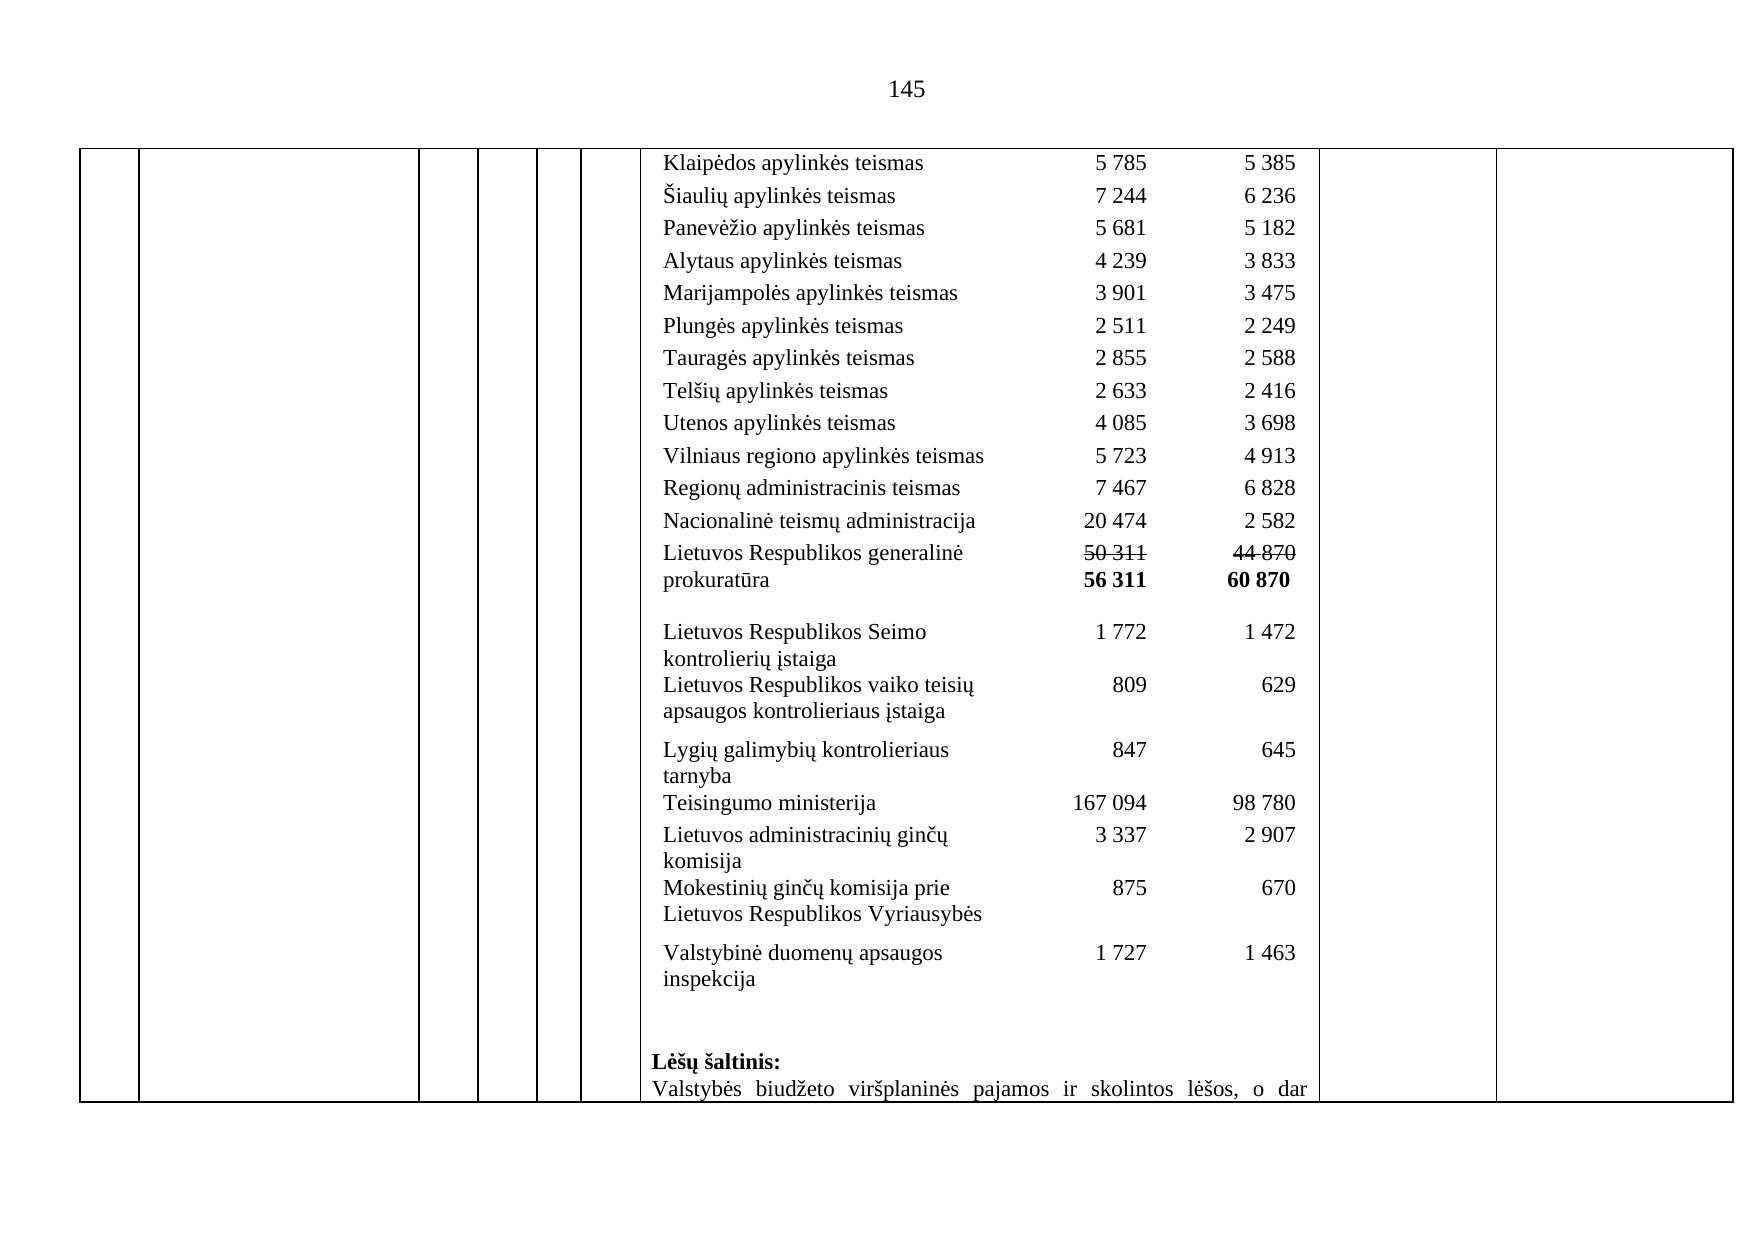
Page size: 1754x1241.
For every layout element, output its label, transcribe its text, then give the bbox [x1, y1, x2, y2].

table_cell 98 780 [1158, 789, 1307, 821]
table_cell 1 727 [1014, 939, 1158, 992]
table_cell Regionų administracinis teismas [652, 474, 1014, 507]
table_cell Lietuvos administracinių ginčų komisija [652, 821, 1014, 874]
table_cell Lygių galimybių kontrolieriaus tarnyba [652, 736, 1014, 789]
table_cell 1 463 [1158, 939, 1307, 992]
table_cell 3 475 [1158, 279, 1307, 312]
table_cell [420, 149, 477, 1101]
table_cell Lėšų šaltinis: Valstybės biudžeto viršplaninės pajamos ir skolintos lėšos, o dar [641, 149, 1319, 1101]
table_cell 3 698 [1158, 409, 1307, 442]
table_cell Telšių apylinkės teismas [652, 377, 1014, 409]
table_cell 2 511 [1014, 312, 1158, 344]
table_cell Utenos apylinkės teismas [652, 409, 1014, 442]
table_cell 809 [1014, 671, 1158, 736]
table_cell 6 828 [1158, 474, 1307, 507]
table_cell 4 239 [1014, 247, 1158, 279]
table_cell Šiaulių apylinkės teismas [652, 182, 1014, 214]
table_cell 5 385 [1158, 149, 1307, 182]
table_cell Nacionalinė teismų administracija [652, 507, 1014, 539]
table_cell 5 182 [1158, 214, 1307, 247]
table_cell 670 [1158, 874, 1307, 939]
table_cell Klaipėdos apylinkės teismas [652, 149, 1014, 182]
table_cell Valstybinė duomenų apsaugos inspekcija [652, 939, 1014, 992]
table_cell Tauragės apylinkės teismas [652, 344, 1014, 377]
table_cell 5 723 [1014, 442, 1158, 474]
table_cell Mokestinių ginčų komisija prie Lietuvos Respublikos Vyriausybės [652, 874, 1014, 939]
table_cell Plungės apylinkės teismas [652, 312, 1014, 344]
table_cell [479, 149, 536, 1101]
table_cell Marijampolės apylinkės teismas [652, 279, 1014, 312]
table_cell [538, 149, 580, 1101]
table_cell 2 582 [1158, 507, 1307, 539]
table_cell 4 085 [1014, 409, 1158, 442]
table_cell 2 633 [1014, 377, 1158, 409]
table_cell 7 244 [1014, 182, 1158, 214]
table_cell 167 094 [1014, 789, 1158, 821]
table_cell 645 [1158, 736, 1307, 789]
table_cell [1497, 149, 1732, 1101]
table_cell 5 681 [1014, 214, 1158, 247]
table_cell 44 870 60 870 [1158, 539, 1307, 618]
table_cell 2 249 [1158, 312, 1307, 344]
table_cell [1320, 149, 1496, 1101]
table_cell 629 [1158, 671, 1307, 736]
table_cell 875 [1014, 874, 1158, 939]
table_cell 2 855 [1014, 344, 1158, 377]
table_cell Panevėžio apylinkės teismas [652, 214, 1014, 247]
table_cell [81, 149, 138, 1101]
table_cell 5 785 [1014, 149, 1158, 182]
table_cell Lietuvos Respublikos Seimo kontrolierių įstaiga [652, 618, 1014, 671]
table_cell 3 833 [1158, 247, 1307, 279]
table_cell 50 311 56 311 [1014, 539, 1158, 618]
table_cell 3 337 [1014, 821, 1158, 874]
table_cell 20 474 [1014, 507, 1158, 539]
table_cell [140, 149, 418, 1101]
table_cell Lietuvos Respublikos vaiko teisių apsaugos kontrolieriaus įstaiga [652, 671, 1014, 736]
table_cell Teisingumo ministerija [652, 789, 1014, 821]
table_cell 2 588 [1158, 344, 1307, 377]
table_cell Alytaus apylinkės teismas [652, 247, 1014, 279]
table_cell 4 913 [1158, 442, 1307, 474]
table_cell Vilniaus regiono apylinkės teismas [652, 442, 1014, 474]
table_cell 2 907 [1158, 821, 1307, 874]
table_cell 847 [1014, 736, 1158, 789]
table_cell 1 472 [1158, 618, 1307, 671]
table_cell 2 416 [1158, 377, 1307, 409]
table_cell 3 901 [1014, 279, 1158, 312]
table_cell 1 772 [1014, 618, 1158, 671]
table_cell [582, 149, 640, 1101]
table_cell 6 236 [1158, 182, 1307, 214]
table_cell 7 467 [1014, 474, 1158, 507]
table_cell Lietuvos Respublikos generalinė prokuratūra [652, 539, 1014, 618]
